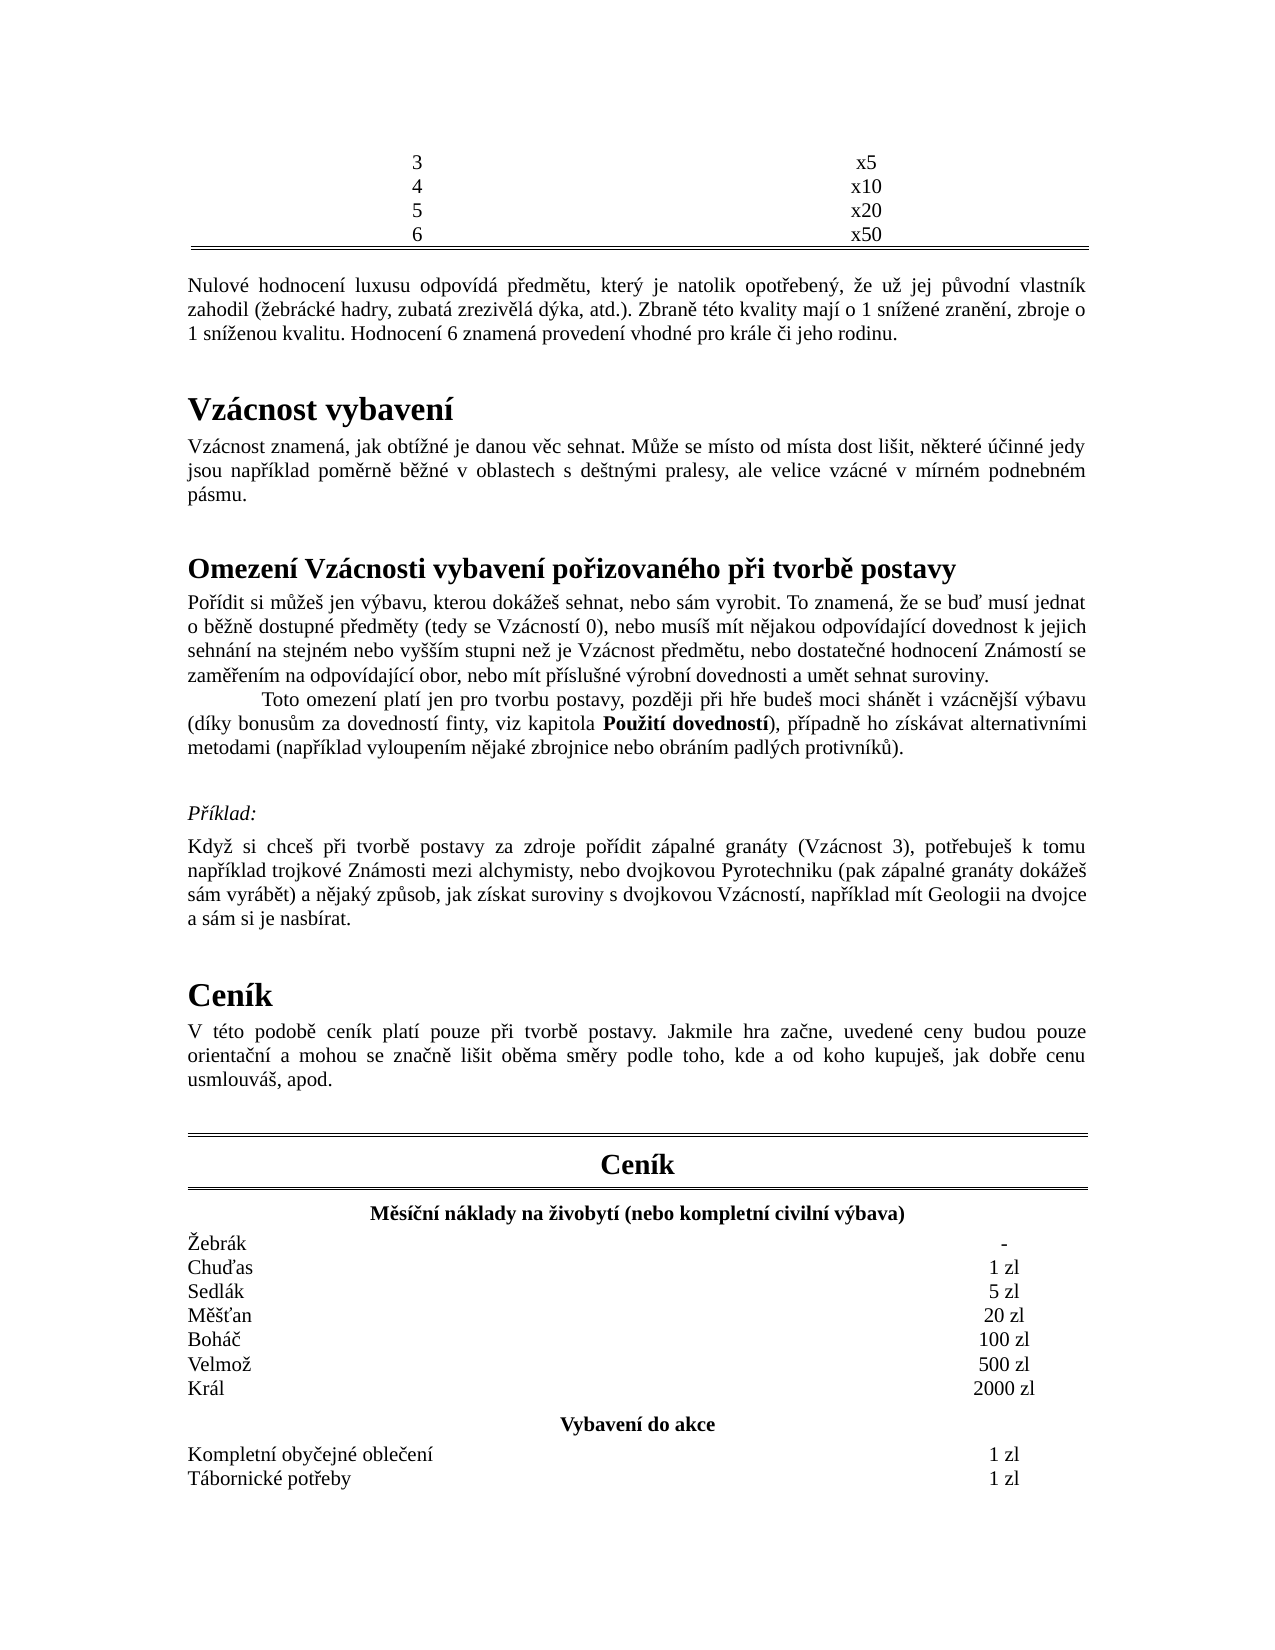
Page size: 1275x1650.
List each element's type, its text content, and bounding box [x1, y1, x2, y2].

table_cell 5 [191, 198, 643, 222]
table_cell Sedlák [188, 1279, 921, 1303]
text Příklad: [187, 801, 1087, 825]
table_cell - [921, 1231, 1087, 1255]
table_cell Velmož [188, 1351, 921, 1376]
text Vzácnost znamená, jak obtížné je danou věc sehnat. Může se místo od místa dost lišit, některé účinné jedy jsou například poměrně běžné v oblastech s deštnými pralesy, ale velice vzácné v mírném podnebném pásmu. [187, 434, 1087, 506]
subtitle Vzácnost vybavení [187, 389, 1087, 428]
table_cell 3 [191, 150, 643, 174]
table_cell 500 zl [921, 1351, 1087, 1376]
table_cell x50 [644, 222, 1089, 246]
table_cell 4 [191, 174, 643, 198]
text V této podobě ceník platí pouze při tvorbě postavy. Jakmile hra začne, uvedené ceny budou pouze orientační a mohou se značně lišit oběma směry podle toho, kde a od koho kupuješ, jak dobře cenu usmlouváš, apod. [187, 1019, 1087, 1091]
table_cell 1 zl [921, 1466, 1087, 1490]
table_cell Žebrák [188, 1231, 921, 1255]
table_cell Král [188, 1376, 921, 1399]
table_cell Kompletní obyčejné oblečení [188, 1442, 921, 1466]
table_cell Měšťan [188, 1303, 921, 1327]
table_cell 20 zl [921, 1303, 1087, 1327]
text Když si chceš při tvorbě postavy za zdroje pořídit zápalné granáty (Vzácnost 3), potřebuješ k tomu například trojkové Známosti mezi alchymisty, nebo dvojkovou Pyrotechniku (pak zápalné granáty dokážeš sám vyrábět) a nějaký způsob, jak získat suroviny s dvojkovou Vzácností, například mít Geologii na dvojce a sám si je nasbírat. [187, 834, 1087, 930]
table_cell 1 zl [921, 1442, 1087, 1466]
table_cell 2000 zl [921, 1376, 1087, 1399]
table_cell Chuďas [188, 1255, 921, 1279]
table_cell 5 zl [921, 1279, 1087, 1303]
table_cell Boháč [188, 1328, 921, 1351]
table_header Ceník [188, 1137, 1087, 1187]
text Pořídit si můžeš jen výbavu, kterou dokážeš sehnat, nebo sám vyrobit. To znamená, že se buď musí jednat o běžně dostupné předměty (tedy se Vzácností 0), nebo musíš mít nějakou odpovídající dovednost k jejich sehnání na stejném nebo vyšším stupni než je Vzácnost předmětu, nebo dostatečné hodnocení Známostí se zaměřením na odpovídající obor, nebo mít příslušné výrobní dovednosti a umět sehnat suroviny. Toto omezení platí jen pro tvorbu postavy, později při hře budeš moci shánět i vzácnější výbavu (díky bonusům za dovedností finty, viz kapitola Použití dovedností), případně ho získávat alternativními metodami (například vyloupením nějaké zbrojnice nebo obráním padlých protivníků). [187, 590, 1087, 759]
subtitle Ceník [187, 975, 1087, 1013]
table_cell Vybavení do akce [188, 1400, 1087, 1442]
table_cell x20 [644, 198, 1089, 222]
table_cell 6 [191, 222, 643, 246]
table_cell x5 [644, 150, 1089, 174]
subtitle Omezení Vzácnosti vybavení pořizovaného při tvorbě postavy [187, 551, 1087, 584]
table_cell x10 [644, 174, 1089, 198]
table_cell Měsíční náklady na živobytí (nebo kompletní civilní výbava) [188, 1190, 1087, 1231]
table_cell 100 zl [921, 1328, 1087, 1351]
table_cell 1 zl [921, 1255, 1087, 1279]
table_cell Tábornické potřeby [188, 1466, 921, 1490]
text Nulové hodnocení luxusu odpovídá předmětu, který je natolik opotřebený, že už jej původní vlastník zahodil (žebrácké hadry, zubatá zrezivělá dýka, atd.). Zbraně této kvality mají o 1 snížené zranění, zbroje o 1 sníženou kvalitu. Hodnocení 6 znamená provedení vhodné pro krále či jeho rodinu. [187, 273, 1087, 345]
